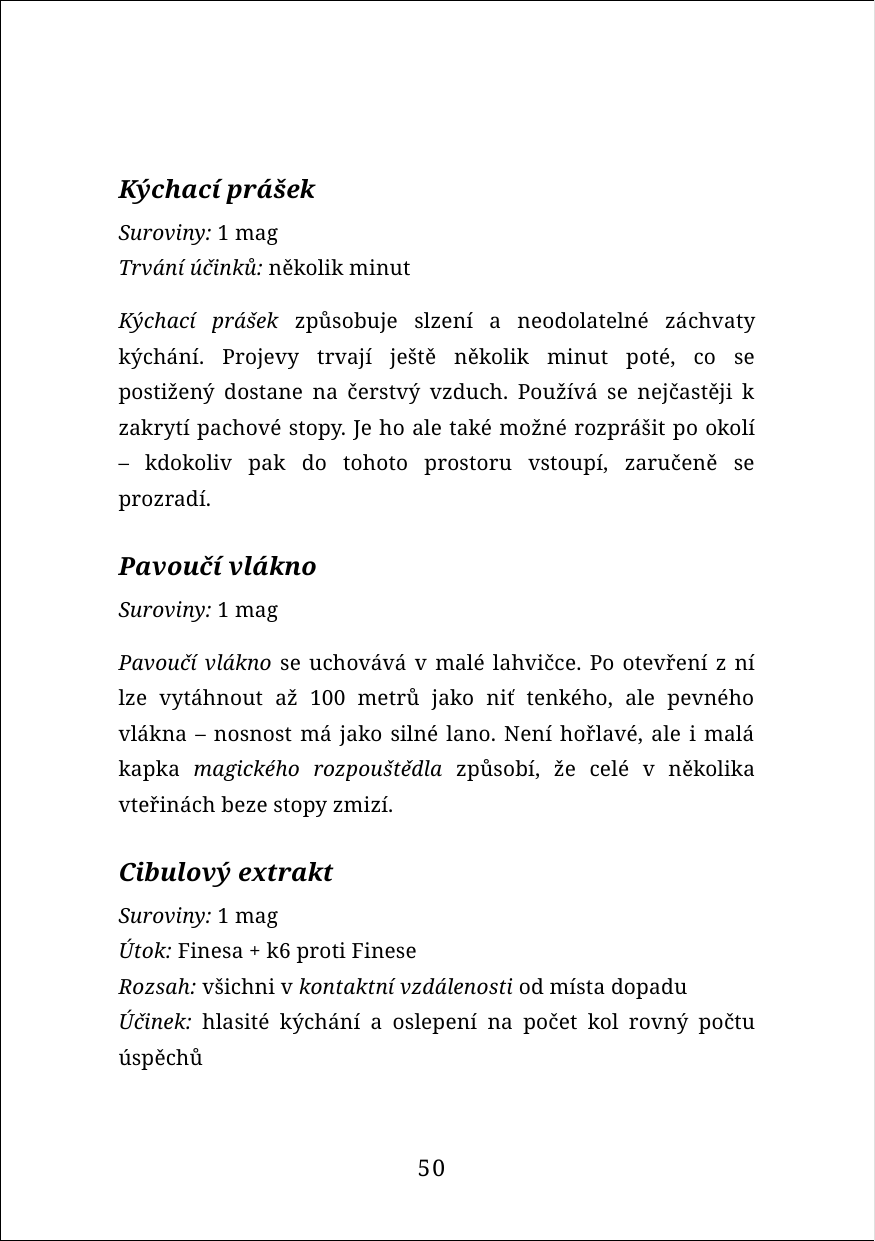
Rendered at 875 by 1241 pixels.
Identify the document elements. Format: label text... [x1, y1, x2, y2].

text Suroviny: 1 mag [118, 595, 756, 623]
subtitle Pavoučí vlákno [118, 549, 756, 583]
text Suroviny: 1 mag Trvání účinků: několik minut [118, 218, 756, 282]
text Suroviny: 1 mag Útok: Finesa + k6 proti Finese Rozsah: všichni v kontaktní vzdálenosti od místa dopadu Účinek: hlasité kýchání a oslepení na počet kol rovný počtu úspěchů [118, 901, 756, 1071]
text Pavoučí vlákno se uchovává v malé lahvičce. Po otevření z ní lze vytáhnout až 100 metrů jako niť tenkého, ale pevného vlákna – nosnost má jako silné lano. Není hořlavé, ale i malá kapka magického rozpouštědla způsobí, že celé v několika vteřinách beze stopy zmizí. [118, 648, 756, 818]
subtitle Cibulový extrakt [118, 855, 756, 889]
text Kýchací prášek způsobuje slzení a neodolatelné záchvaty kýchání. Projevy trvají ještě několik minut poté, co se postižený dostane na čerstvý vzduch. Používá se nejčastěji k zakrytí pachové stopy. Je ho ale také možné rozprášit po okolí – kdokoliv pak do tohoto prostoru vstoupí, zaručeně se prozradí. [118, 306, 756, 512]
subtitle Kýchací prášek [118, 172, 756, 206]
